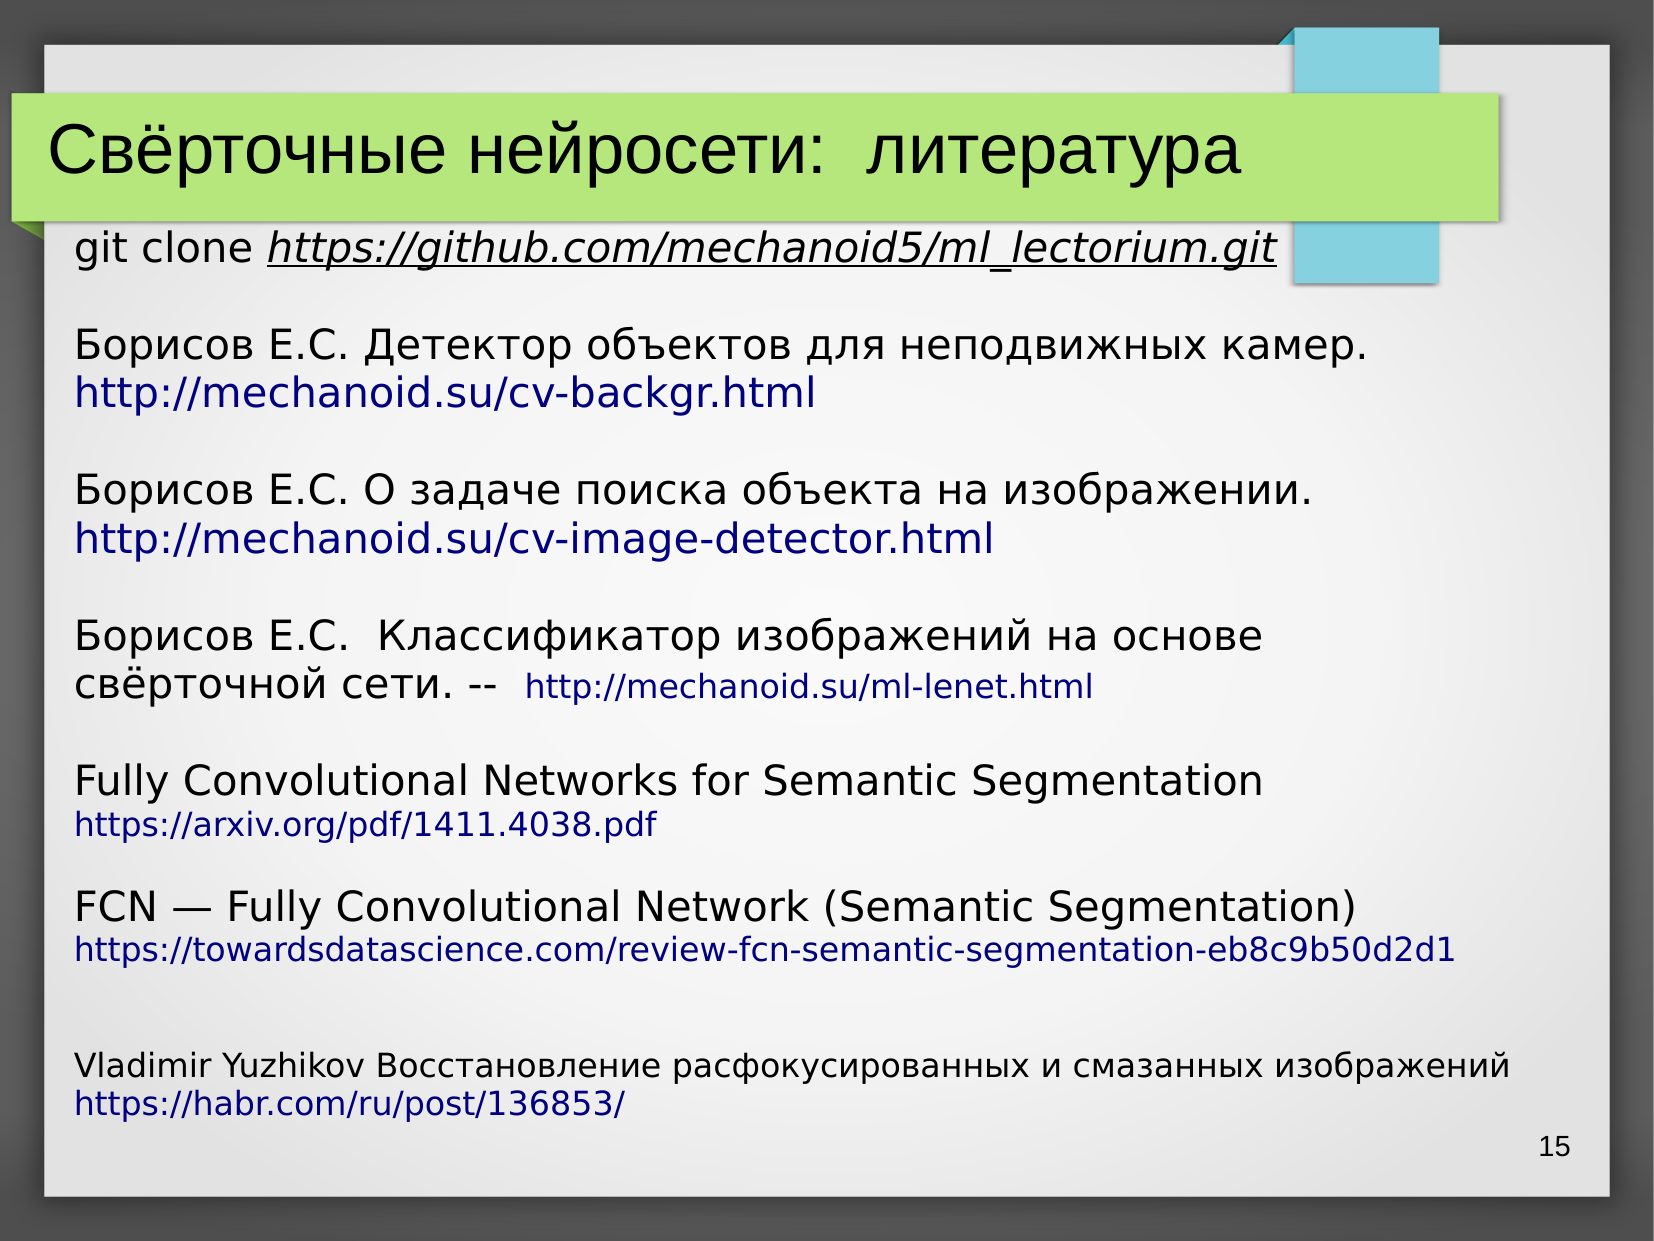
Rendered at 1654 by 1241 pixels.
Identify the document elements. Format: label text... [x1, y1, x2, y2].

picture [0, 0, 1654, 1241]
text_box git clone https://github.com/mechanoid5/ml_lectorium.git Борисов Е.С. Детектор объектов для неподвижных камер. http://mechanoid.su/cv-backgr.html Борисов Е.С. О задаче поиска объекта на изображении. http://mechanoid.su/cv-image-detector.html Борисов Е.С. Классификатор изображений на основе свёрточной сети. -- http://mechanoid.su/ml-lenet.html Fully Convolutional Networks for Semantic Segmentation https://arxiv.org/pdf/1411.4038.pdf FCN — Fully Convolutional Network (Semantic Segmentation) https://towardsdatascience.com/review-fcn-semantic-segmentation-eb8c9b50d2d1 Vladimir Yuzhikov Восстановление расфокусированных и смазанных изображений https://habr.com/ru/post/136853/ [59, 216, 1536, 1170]
title Свёрточные нейросети: литература [47, 96, 1536, 201]
